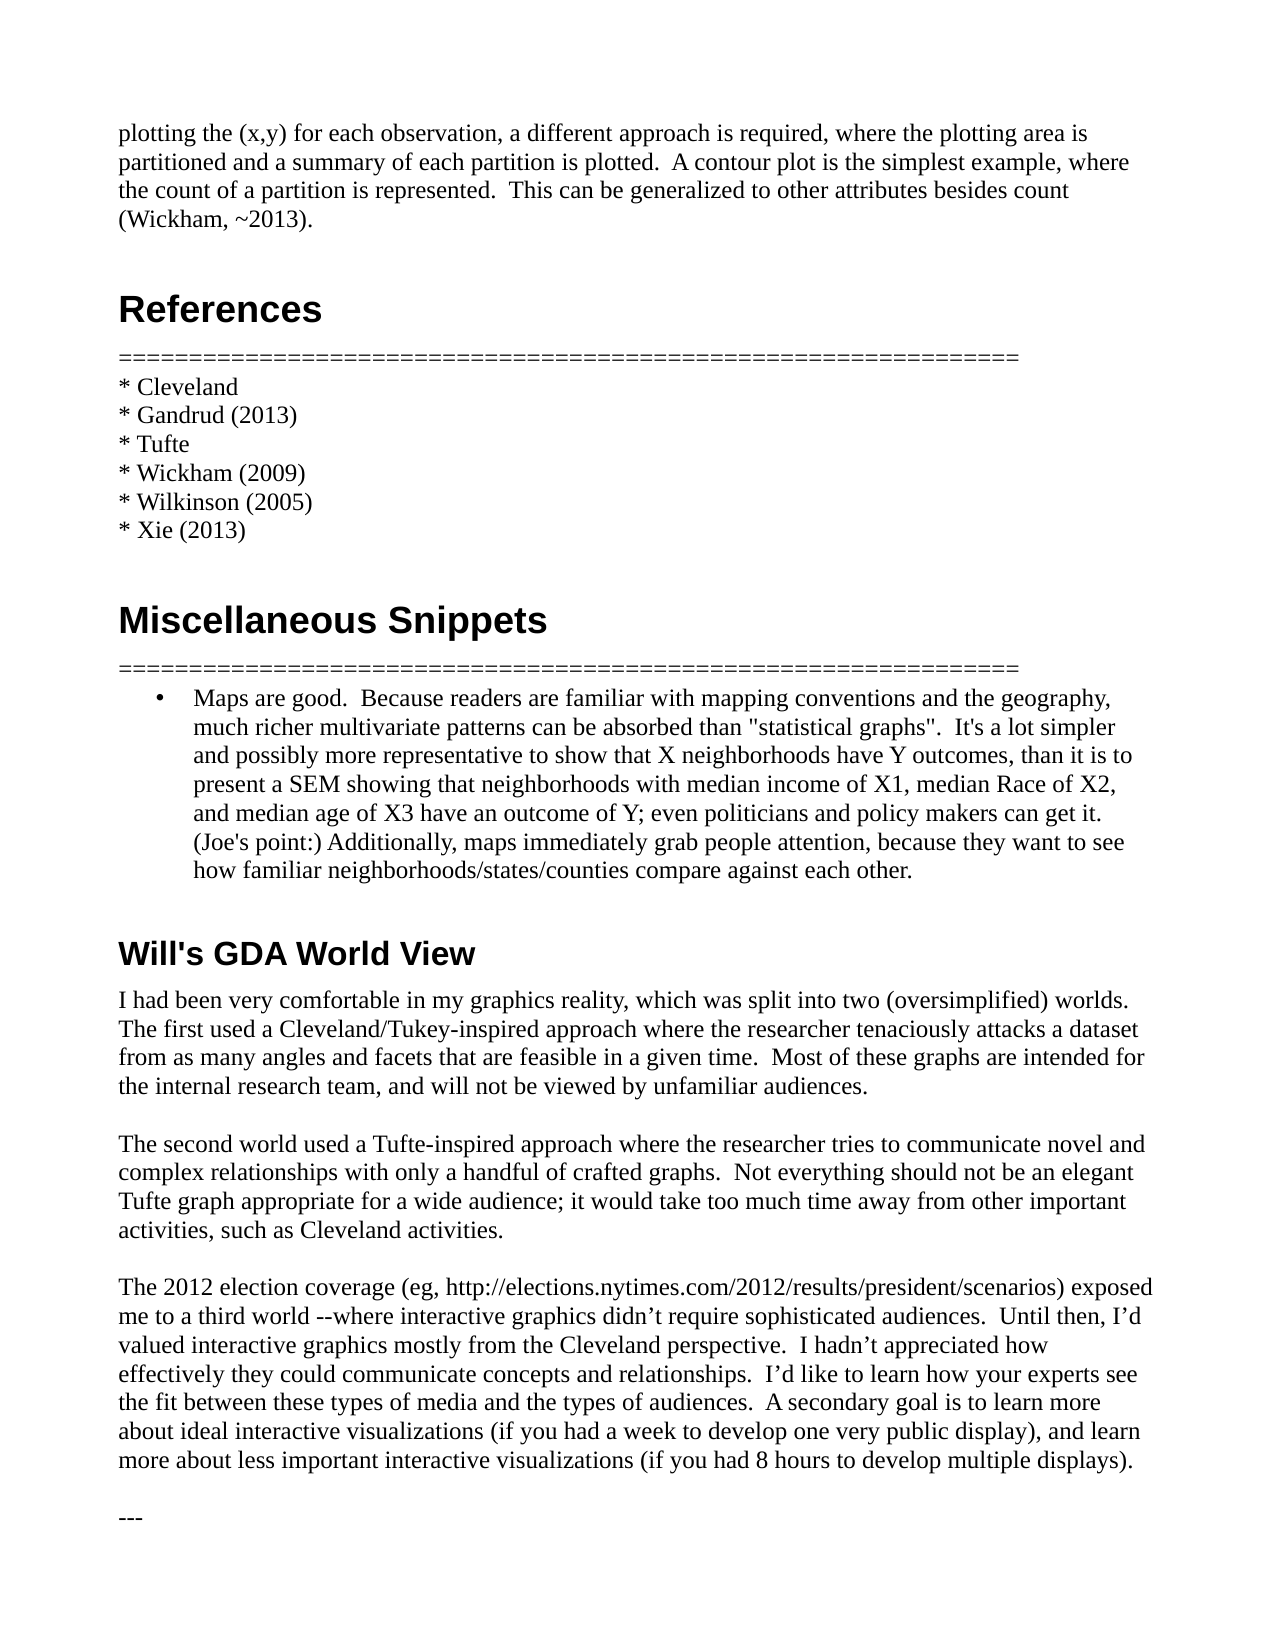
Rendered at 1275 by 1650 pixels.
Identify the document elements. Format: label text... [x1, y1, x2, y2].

subtitle References [118, 287, 1157, 331]
text I had been very comfortable in my graphics reality, which was split into two (oversimplified) worlds. The first used a Cleveland/Tukey-inspired approach where the researcher tenaciously attacks a dataset from as many angles and facets that are feasible in a given time. Most of these graphs are intended for the internal research team, and will not be viewed by unfamiliar audiences. [118, 985, 1157, 1100]
list Maps are good. Because readers are familiar with mapping conventions and the geography, much richer multivariate patterns can be absorbed than "statistical graphs". It's a lot simpler and possibly more representative to show that X neighborhoods have Y outcomes, than it is to present a SEM showing that neighborhoods with median income of X1, median Race of X2, and median age of X3 have an outcome of Y; even politicians and policy makers can get it. (Joe's point:) Additionally, maps immediately grab people attention, because they want to see how familiar neighborhoods/states/counties compare against each other. [156, 683, 1157, 884]
text * Gandrud (2013) [118, 401, 1157, 429]
text The 2012 election coverage (eg, http://elections.nytimes.com/2012/results/president/scenarios) exposed me to a third world --where interactive graphics didn’t require sophisticated audiences. Until then, I’d valued interactive graphics mostly from the Cleveland perspective. I hadn’t appreciated how effectively they could communicate concepts and relationships. I’d like to learn how your experts see the fit between these types of media and the types of audiences. A secondary goal is to learn more about ideal interactive visualizations (if you had a week to develop one very public display), and learn more about less important interactive visualizations (if you had 8 hours to develop multiple displays). [118, 1272, 1157, 1474]
text The second world used a Tufte-inspired approach where the researcher tries to communicate novel and complex relationships with only a handful of crafted graphs. Not everything should not be an elegant Tufte graph appropriate for a wide audience; it would take too much time away from other important activities, such as Cleveland activities. [118, 1129, 1157, 1244]
subtitle Miscellaneous Snippets [118, 598, 1157, 642]
subtitle Will's GDA World View [118, 934, 1157, 972]
text * Wickham (2009) [118, 458, 1157, 487]
text --- [118, 1502, 1157, 1531]
text * Tufte [118, 429, 1157, 458]
text plotting the (x,y) for each observation, a different approach is required, where the plotting area is partitioned and a summary of each partition is plotted. A contour plot is the simplest example, where the count of a partition is represented. This can be generalized to other attributes besides count (Wickham, ~2013). [118, 118, 1157, 233]
text ================================================================ [118, 654, 1157, 683]
text * Wilkinson (2005) [118, 487, 1157, 516]
text ================================================================ [118, 343, 1157, 372]
text * Cleveland [118, 372, 1157, 401]
text * Xie (2013) [118, 516, 1157, 544]
